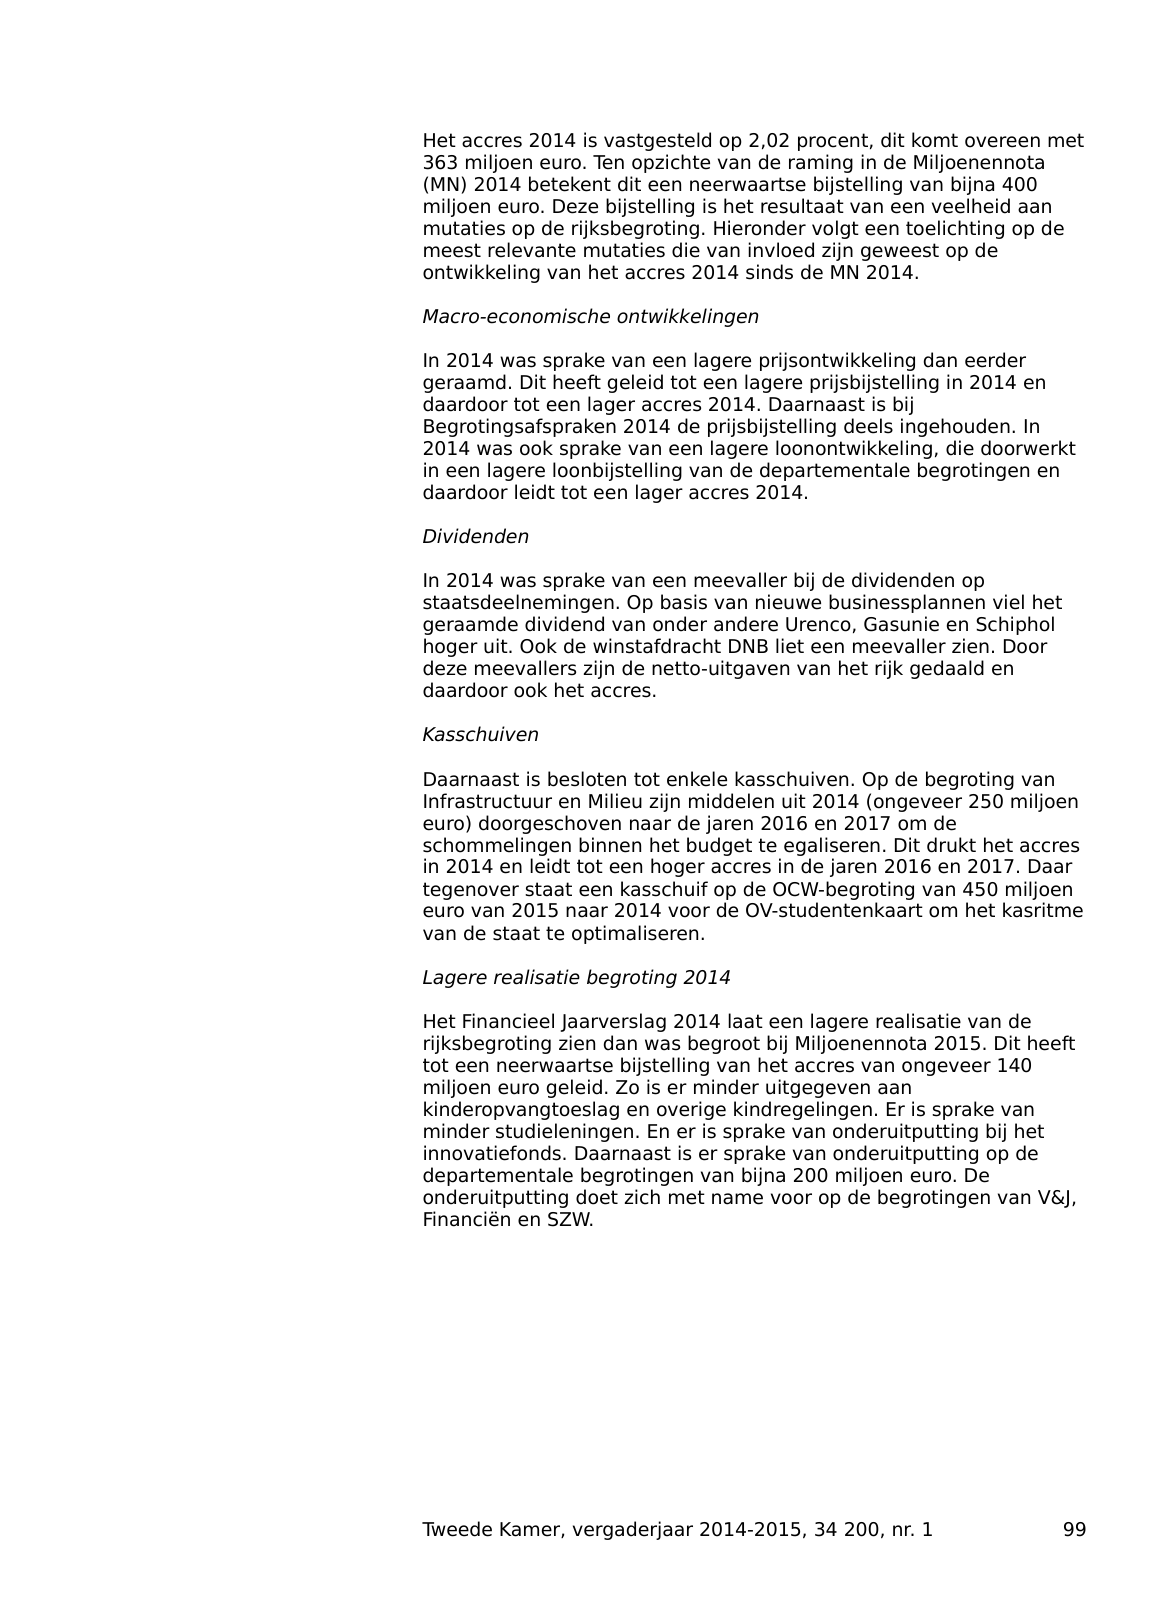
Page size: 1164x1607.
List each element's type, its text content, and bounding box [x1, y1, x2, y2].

subtitle Dividenden [422, 526, 1087, 548]
subtitle Lagere realisatie begroting 2014 [422, 967, 1087, 988]
text Het accres 2014 is vastgesteld op 2,02 procent, dit komt overeen met 363 miljoen euro. Ten opzichte van de raming in de Miljoenennota (MN) 2014 betekent dit een neerwaartse bijstelling van bijna 400 miljoen euro. Deze bijstelling is het resultaat van een veelheid aan mutaties op de rijksbegroting. Hieronder volgt een toelichting op de meest relevante mutaties die van invloed zijn geweest op de ontwikkeling van het accres 2014 sinds de MN 2014. [422, 130, 1087, 284]
subtitle Macro-economische ontwikkelingen [422, 306, 1087, 328]
text In 2014 was sprake van een lagere prijsontwikkeling dan eerder geraamd. Dit heeft geleid tot een lagere prijsbijstelling in 2014 en daardoor tot een lager accres 2014. Daarnaast is bij Begrotingsafspraken 2014 de prijsbijstelling deels ingehouden. In 2014 was ook sprake van een lagere loonontwikkeling, die doorwerkt in een lagere loonbijstelling van de departementale begrotingen en daardoor leidt tot een lager accres 2014. [422, 350, 1087, 504]
text Daarnaast is besloten tot enkele kasschuiven. Op de begroting van Infrastructuur en Milieu zijn middelen uit 2014 (ongeveer 250 miljoen euro) doorgeschoven naar de jaren 2016 en 2017 om de schommelingen binnen het budget te egaliseren. Dit drukt het accres in 2014 en leidt tot een hoger accres in de jaren 2016 en 2017. Daar tegenover staat een kasschuif op de OCW-begroting van 450 miljoen euro van 2015 naar 2014 voor de OV-studentenkaart om het kasritme van de staat te optimaliseren. [422, 768, 1087, 944]
subtitle Kasschuiven [422, 724, 1087, 746]
text In 2014 was sprake van een meevaller bij de dividenden op staatsdeelnemingen. Op basis van nieuwe businessplannen viel het geraamde dividend van onder andere Urenco, Gasunie en Schiphol hoger uit. Ook de winstafdracht DNB liet een meevaller zien. Door deze meevallers zijn de netto-uitgaven van het rijk gedaald en daardoor ook het accres. [422, 570, 1087, 702]
text Het Financieel Jaarverslag 2014 laat een lagere realisatie van de rijksbegroting zien dan was begroot bij Miljoenennota 2015. Dit heeft tot een neerwaartse bijstelling van het accres van ongeveer 140 miljoen euro geleid. Zo is er minder uitgegeven aan kinderopvangtoeslag en overige kindregelingen. Er is sprake van minder studieleningen. En er is sprake van onderuitputting bij het innovatiefonds. Daarnaast is er sprake van onderuitputting op de departementale begrotingen van bijna 200 miljoen euro. De onderuitputting doet zich met name voor op de begrotingen van V&J, Financiën en SZW. [422, 1011, 1087, 1231]
